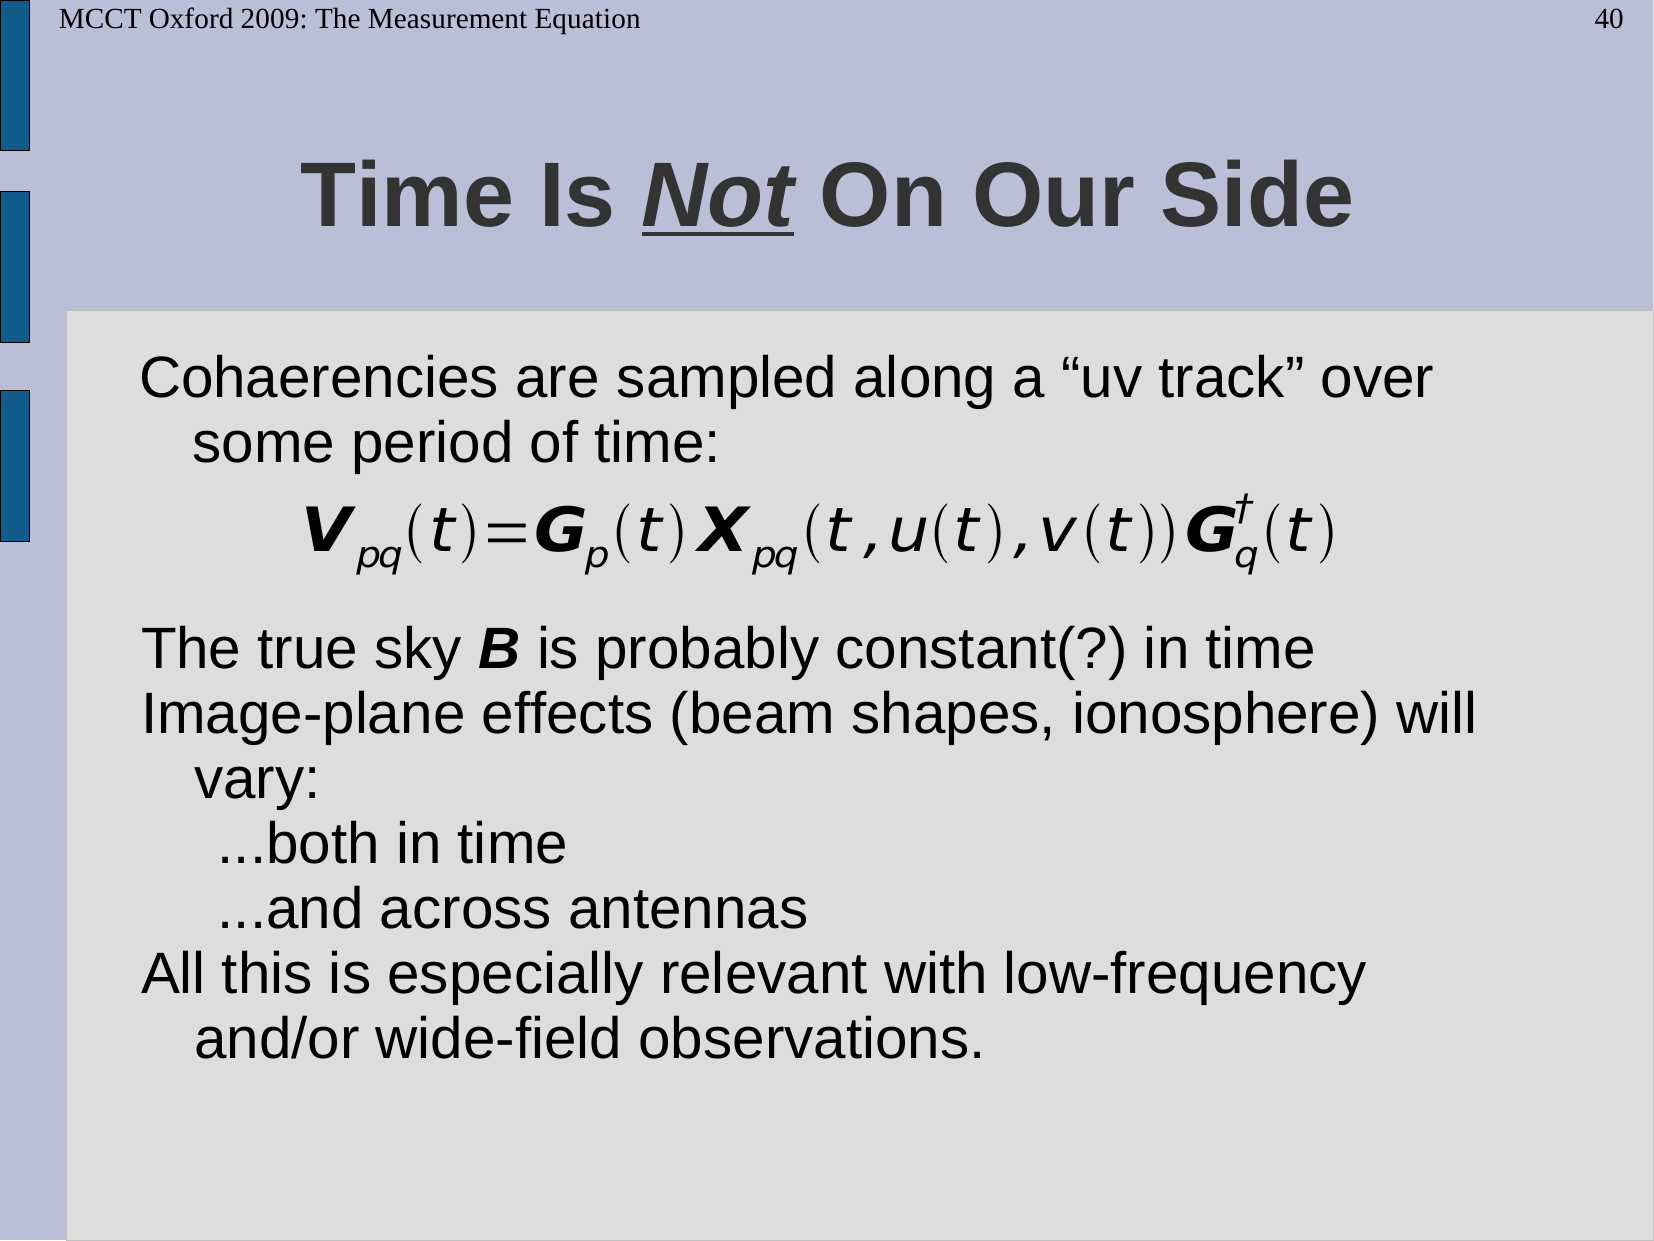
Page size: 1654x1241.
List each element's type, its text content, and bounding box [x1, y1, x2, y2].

list Cohaerencies are sampled along a “uv track” over some period of time: [121, 344, 1534, 532]
list The true sky B is probably constant(?) in time Image-plane effects (beam shapes, ionosphere) will vary: ...both in time ...and across antennas All this is especially relevant with low-frequency and/or wide-field observations. [123, 615, 1536, 1090]
title Time Is Not On Our Side [121, 91, 1534, 299]
chart [295, 532, 1343, 576]
